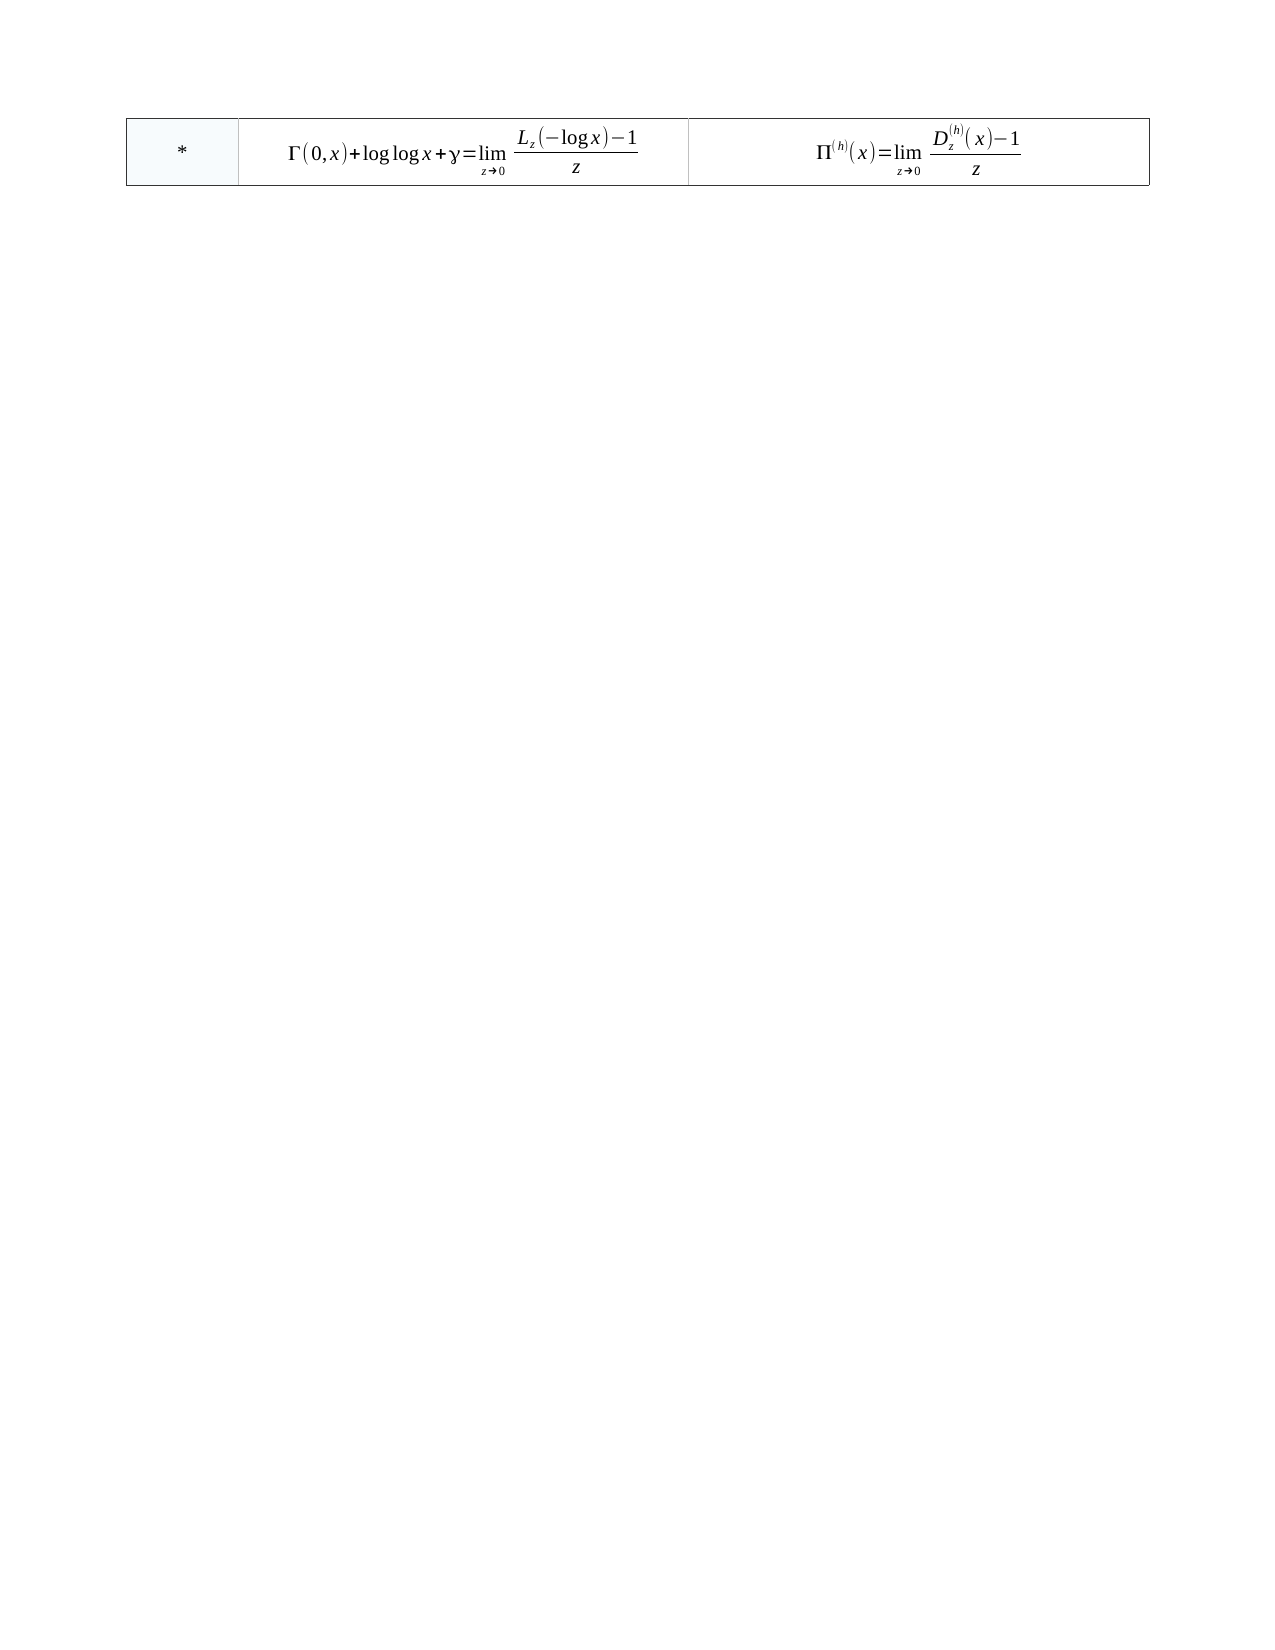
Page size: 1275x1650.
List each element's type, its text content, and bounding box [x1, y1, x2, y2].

table_cell [689, 119, 1149, 185]
table_cell * [127, 119, 238, 185]
table_cell [239, 119, 688, 185]
